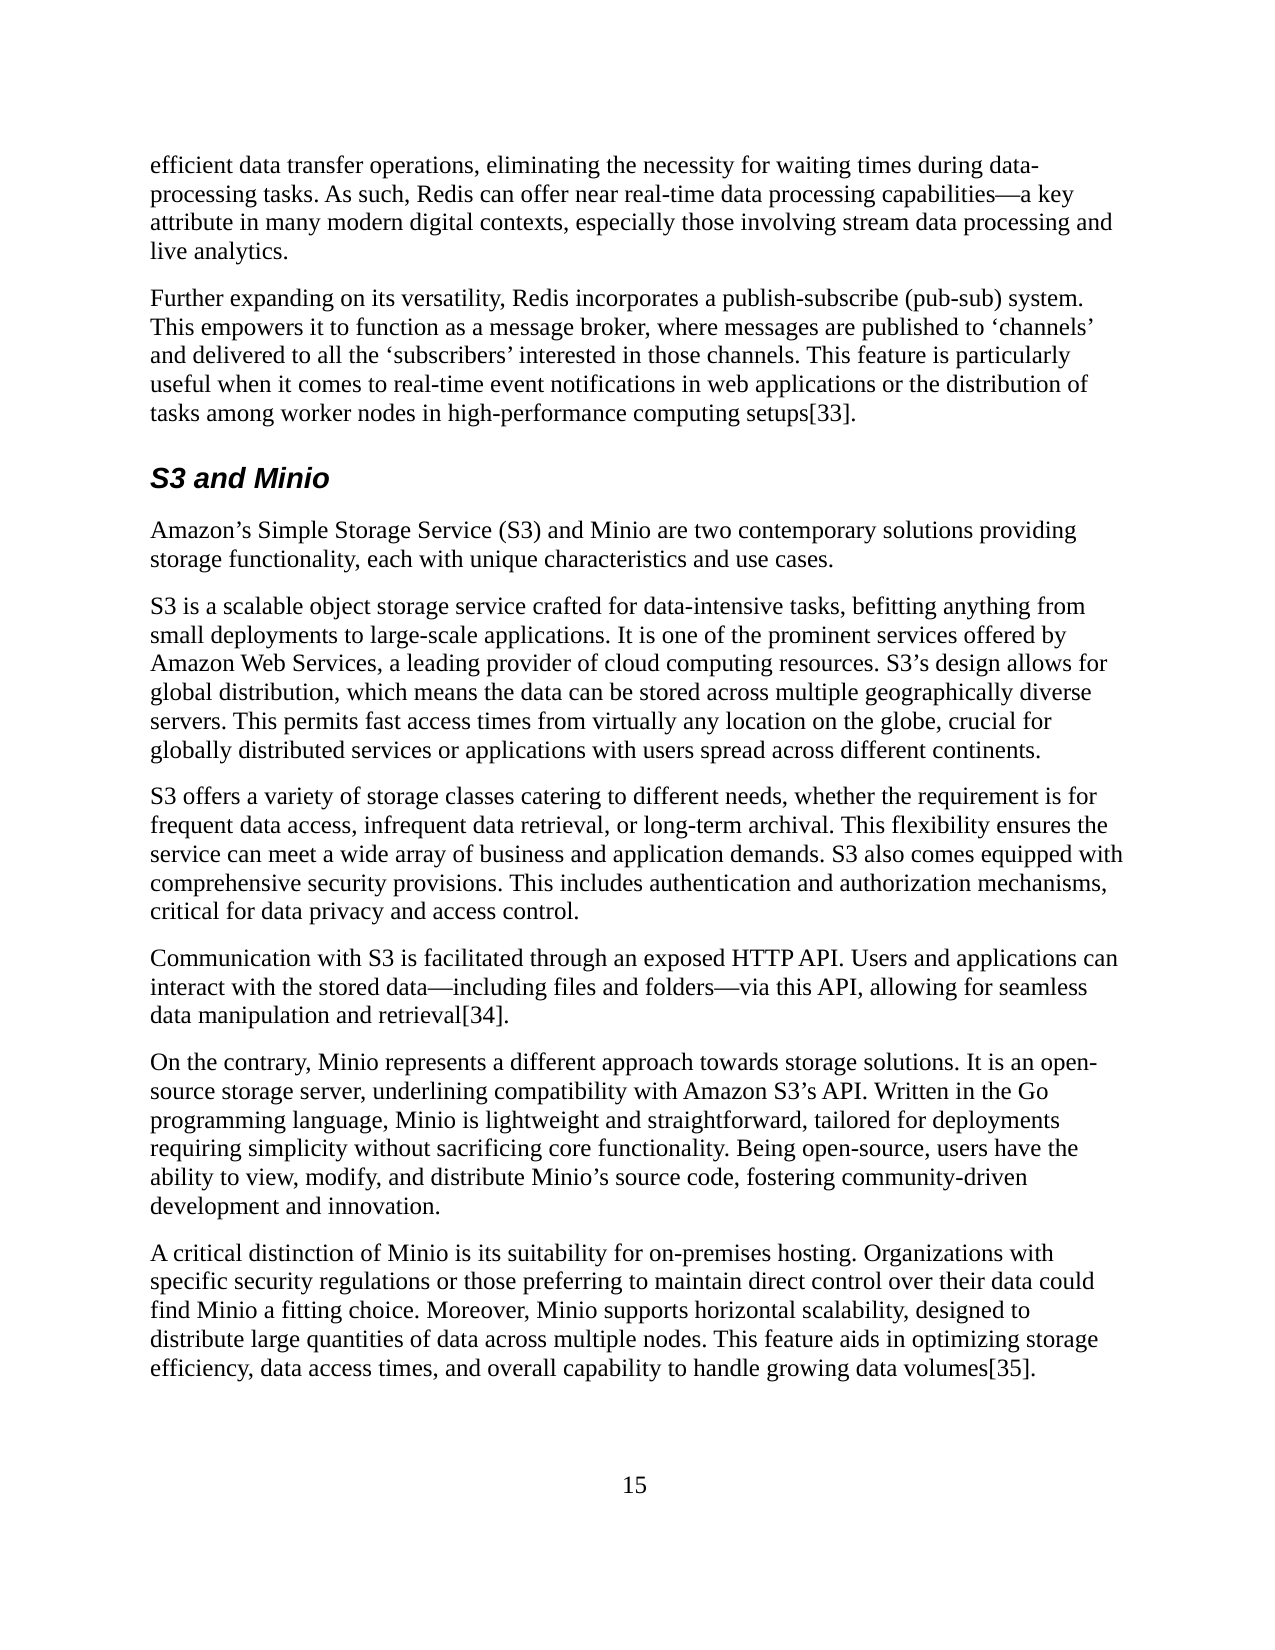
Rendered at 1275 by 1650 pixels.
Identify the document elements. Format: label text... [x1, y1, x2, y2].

subtitle S3 and Minio [150, 461, 1125, 494]
text Communication with S3 is facilitated through an exposed HTTP API. Users and applications can interact with the stored data—including files and folders—via this API, allowing for seamless data manipulation and retrieval[34]. [150, 943, 1125, 1029]
text efficient data transfer operations, eliminating the necessity for waiting times during data-processing tasks. As such, Redis can offer near real-time data processing capabilities—a key attribute in many modern digital contexts, especially those involving stream data processing and live analytics. [150, 150, 1125, 265]
text Further expanding on its versatility, Redis incorporates a publish-subscribe (pub-sub) system. This empowers it to function as a message broker, where messages are published to ‘channels’ and delivered to all the ‘subscribers’ interested in those channels. This feature is particularly useful when it comes to real-time event notifications in web applications or the distribution of tasks among worker nodes in high-performance computing setups[33]. [150, 283, 1125, 427]
text On the contrary, Minio represents a different approach towards storage solutions. It is an open-source storage server, underlining compatibility with Amazon S3’s API. Written in the Go programming language, Minio is lightweight and straightforward, tailored for deployments requiring simplicity without sacrificing core functionality. Being open-source, users have the ability to view, modify, and distribute Minio’s source code, fostering community-driven development and innovation. [150, 1047, 1125, 1220]
text S3 is a scalable object storage service crafted for data-intensive tasks, befitting anything from small deployments to large-scale applications. It is one of the prominent services offered by Amazon Web Services, a leading provider of cloud computing resources. S3’s design allows for global distribution, which means the data can be stored across multiple geographically diverse servers. This permits fast access times from virtually any location on the globe, crucial for globally distributed services or applications with users spread across different continents. [150, 591, 1125, 763]
text A critical distinction of Minio is its suitability for on-premises hosting. Organizations with specific security regulations or those preferring to maintain direct control over their data could find Minio a fitting choice. Moreover, Minio supports horizontal scalability, designed to distribute large quantities of data across multiple nodes. This feature aids in optimizing storage efficiency, data access times, and overall capability to handle growing data volumes[35]. [150, 1238, 1125, 1381]
text S3 offers a variety of storage classes catering to different needs, whether the requirement is for frequent data access, infrequent data retrieval, or long-term archival. This flexibility ensures the service can meet a wide array of business and application demands. S3 also comes equipped with comprehensive security provisions. This includes authentication and authorization mechanisms, critical for data privacy and access control. [150, 781, 1125, 925]
text Amazon’s Simple Storage Service (S3) and Minio are two contemporary solutions providing storage functionality, each with unique characteristics and use cases. [150, 516, 1125, 573]
